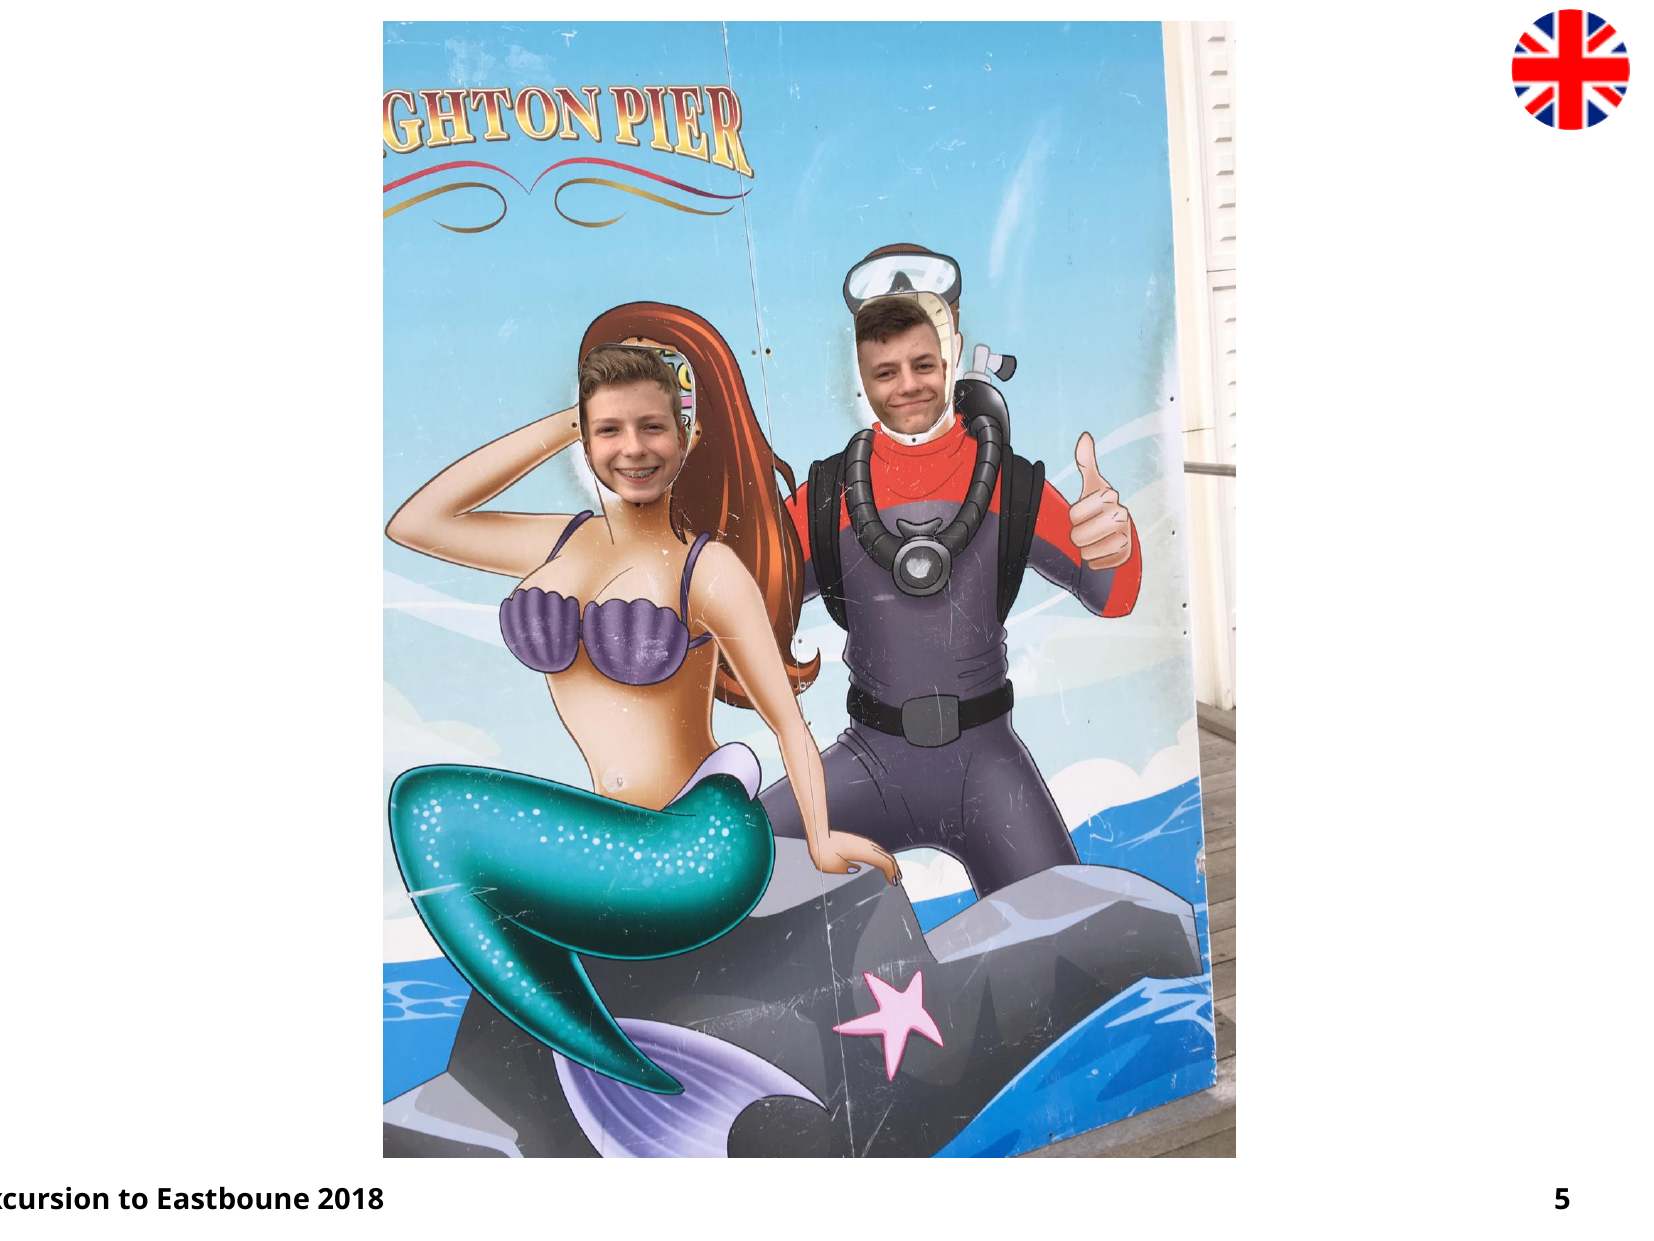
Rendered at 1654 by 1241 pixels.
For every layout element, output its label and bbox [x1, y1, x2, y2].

picture [1511, 9, 1630, 131]
picture [383, 21, 1236, 1158]
